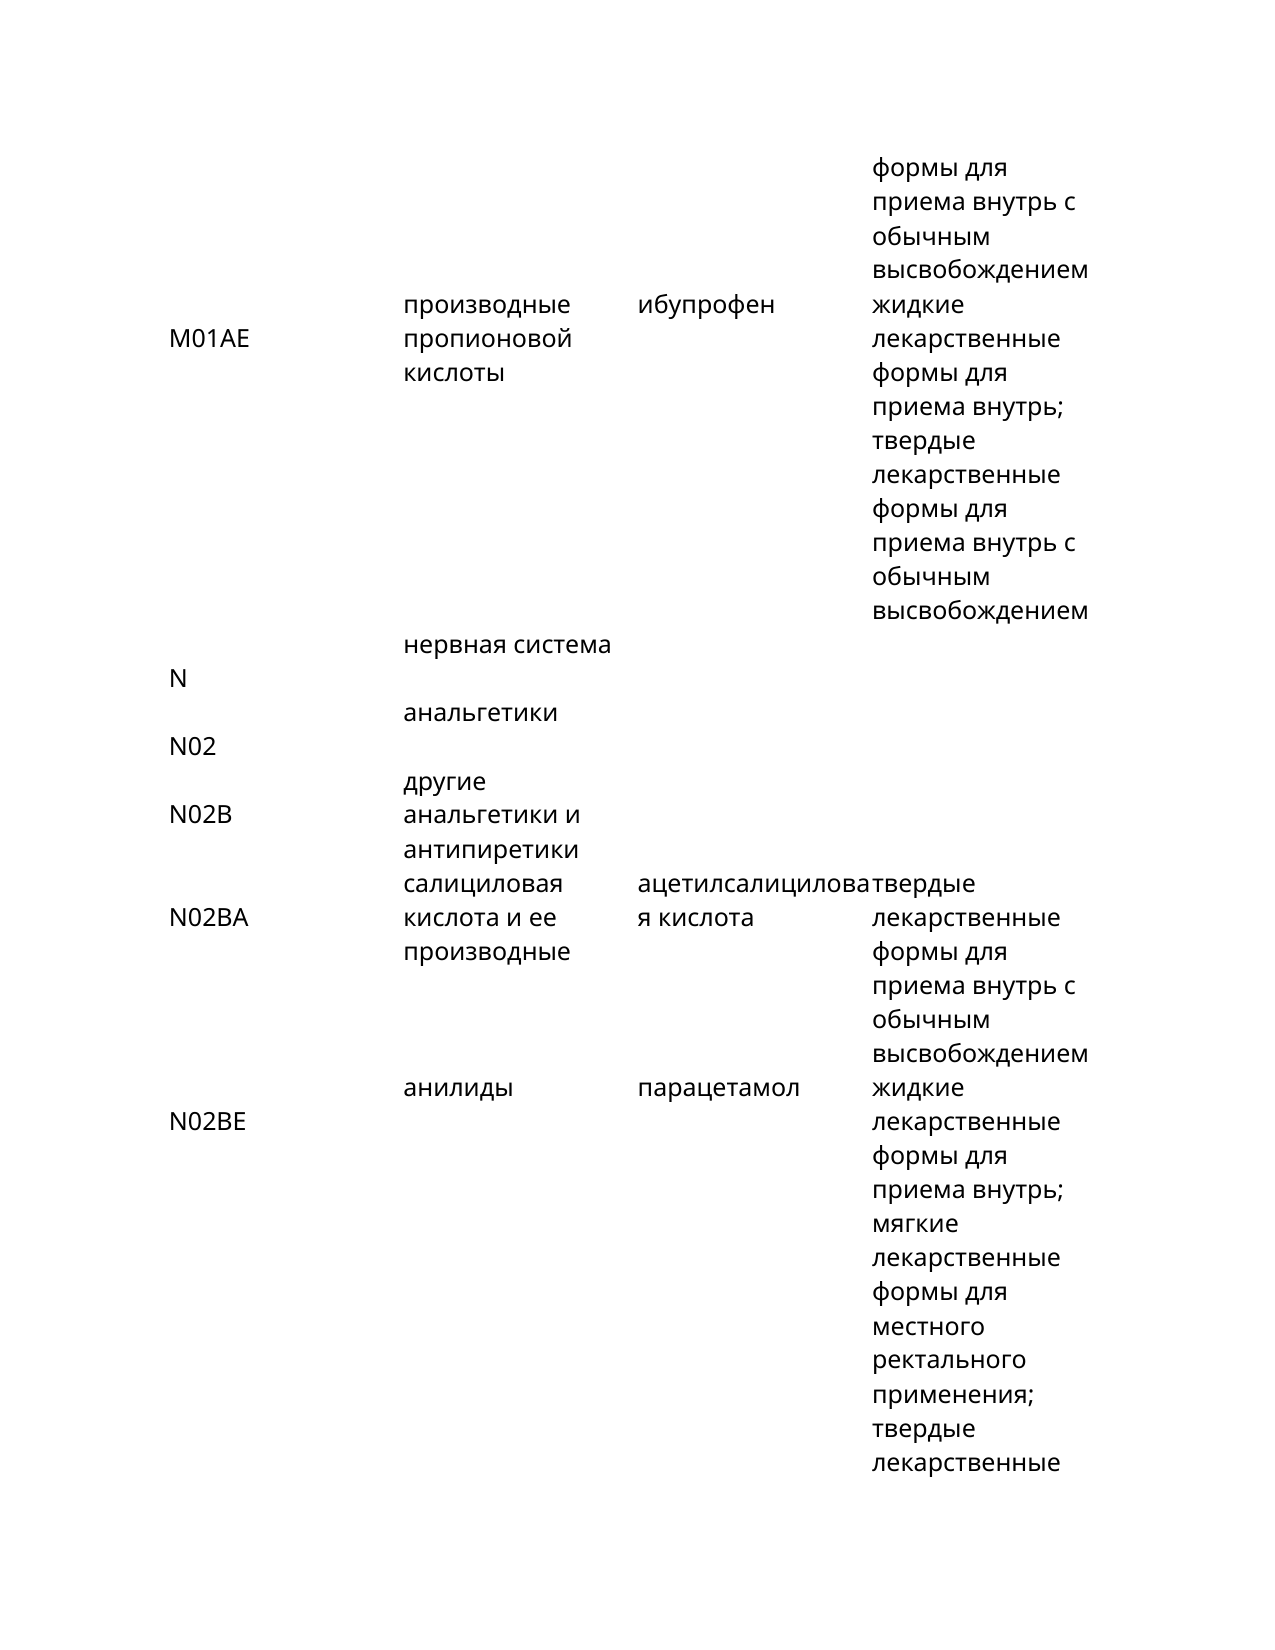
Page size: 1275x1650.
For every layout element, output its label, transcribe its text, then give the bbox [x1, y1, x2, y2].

table_cell салициловая кислота и ее производные [403, 865, 637, 1070]
table_cell [638, 695, 872, 763]
table_cell [872, 763, 1106, 865]
table_cell ацетилсалициловая кислота [638, 865, 872, 1070]
table_cell N02B [169, 763, 403, 865]
table_cell парацетамол [638, 1070, 872, 1478]
table_cell жидкие лекарственные формы для приема внутрь; твердые лекарственные формы для приема внутрь с обычным высвобождением [872, 286, 1106, 627]
table_cell [872, 695, 1106, 763]
table_cell формы для приема внутрь с обычным высвобождением [872, 150, 1106, 286]
table_cell [638, 627, 872, 695]
table_cell [638, 150, 872, 286]
table_cell жидкие лекарственные формы для приема внутрь; мягкие лекарственные формы для местного ректального применения; твердые лекарственные [872, 1070, 1106, 1478]
table_cell [872, 627, 1106, 695]
table_cell другие анальгетики и антипиретики [403, 763, 637, 865]
table_cell ибупрофен [638, 286, 872, 627]
table_cell [638, 763, 872, 865]
table_cell анальгетики [403, 695, 637, 763]
table_cell N [169, 627, 403, 695]
table_cell M01AE [169, 286, 403, 627]
table_cell анилиды [403, 1070, 637, 1478]
table_cell твердые лекарственные формы для приема внутрь с обычным высвобождением [872, 865, 1106, 1070]
table_cell N02BA [169, 865, 403, 1070]
table_cell N02 [169, 695, 403, 763]
table_cell N02BE [169, 1070, 403, 1478]
table_cell нервная система [403, 627, 637, 695]
table_cell [169, 150, 403, 286]
table_cell [403, 150, 637, 286]
table_cell производные пропионовой кислоты [403, 286, 637, 627]
